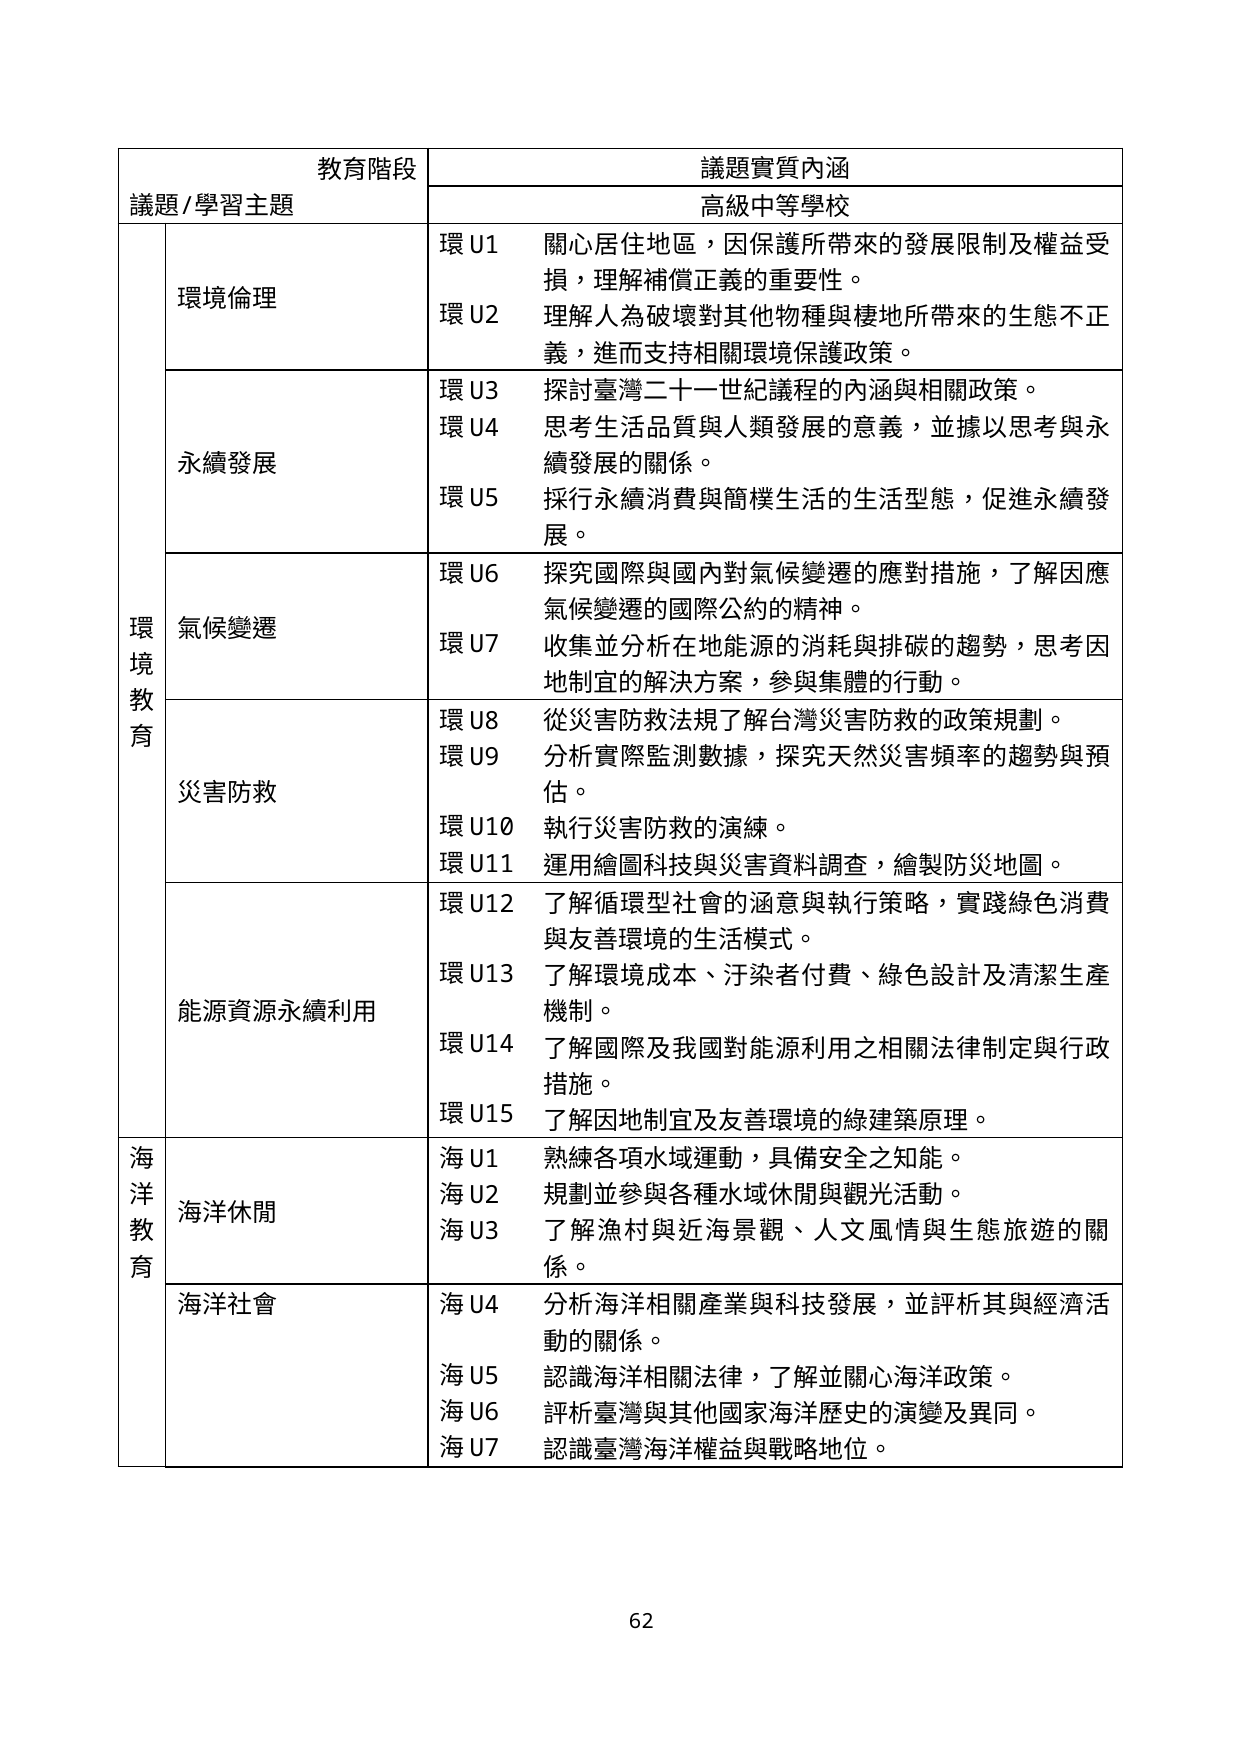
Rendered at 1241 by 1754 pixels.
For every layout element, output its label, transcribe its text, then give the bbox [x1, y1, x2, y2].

table_cell 高級中等學校 [429, 187, 1122, 223]
table_cell 海U4 海U5 海U6 海U7 [429, 1285, 532, 1466]
table_cell 能源資源永續利用 [166, 883, 427, 1137]
table_cell 關心居住地區，因保護所帶來的發展限制及權益受損，理解補償正義的重要性。 理解人為破壞對其他物種與棲地所帶來的生態不正義，進而支持相關環境保護政策。 [532, 224, 1122, 369]
table_cell 海洋社會 [166, 1285, 427, 1466]
table_cell 海洋休閒 [166, 1138, 427, 1283]
table_header 教育階段 議題/學習主題 [119, 149, 427, 223]
table_cell 了解循環型社會的涵意與執行策略，實踐綠色消費與友善環境的生活模式。 了解環境成本、汙染者付費、綠色設計及清潔生產機制。 了解國際及我國對能源利用之相關法律制定與行政措施。 了解因地制宜及友善環境的綠建築原理。 [532, 883, 1122, 1137]
table_cell 分析海洋相關產業與科技發展，並評析其與經濟活動的關係。 認識海洋相關法律，了解並關心海洋政策。 評析臺灣與其他國家海洋歷史的演變及異同。 認識臺灣海洋權益與戰略地位。 [532, 1285, 1122, 1466]
table_cell 環U3 環U4 環U5 [429, 371, 532, 552]
table_cell 災害防救 [166, 700, 427, 881]
table_cell 環U6 環U7 [429, 554, 532, 699]
table_cell 探討臺灣二十一世紀議程的內涵與相關政策。 思考生活品質與人類發展的意義，並據以思考與永續發展的關係。 採行永續消費與簡樸生活的生活型態，促進永續發展。 [532, 371, 1122, 552]
table_cell 海洋教育 [119, 1138, 165, 1466]
table_cell 從災害防救法規了解台灣災害防救的政策規劃。 分析實際監測數據，探究天然災害頻率的趨勢與預估。 執行災害防救的演練。 運用繪圖科技與災害資料調查，繪製防災地圖。 [532, 700, 1122, 881]
table_cell 環境倫理 [166, 224, 427, 369]
table_cell 環境教育 [119, 224, 165, 1137]
table_cell 環U1 環U2 [429, 224, 532, 369]
table_cell 氣候變遷 [166, 554, 427, 699]
table_cell 熟練各項水域運動，具備安全之知能。 規劃並參與各種水域休閒與觀光活動。 了解漁村與近海景觀、人文風情與生態旅遊的關係。 [532, 1138, 1122, 1283]
table_cell 探究國際與國內對氣候變遷的應對措施，了解因應氣候變遷的國際公約的精神。 收集並分析在地能源的消耗與排碳的趨勢，思考因地制宜的解決方案，參與集體的行動。 [532, 554, 1122, 699]
table_cell 海U1 海U2 海U3 [429, 1138, 532, 1283]
table_header 議題實質內涵 [429, 149, 1122, 185]
table_cell 環U8 環U9 環U10 環U11 [429, 700, 532, 881]
table_cell 永續發展 [166, 371, 427, 552]
table_cell 環U12 環U13 環U14 環U15 [429, 883, 532, 1137]
